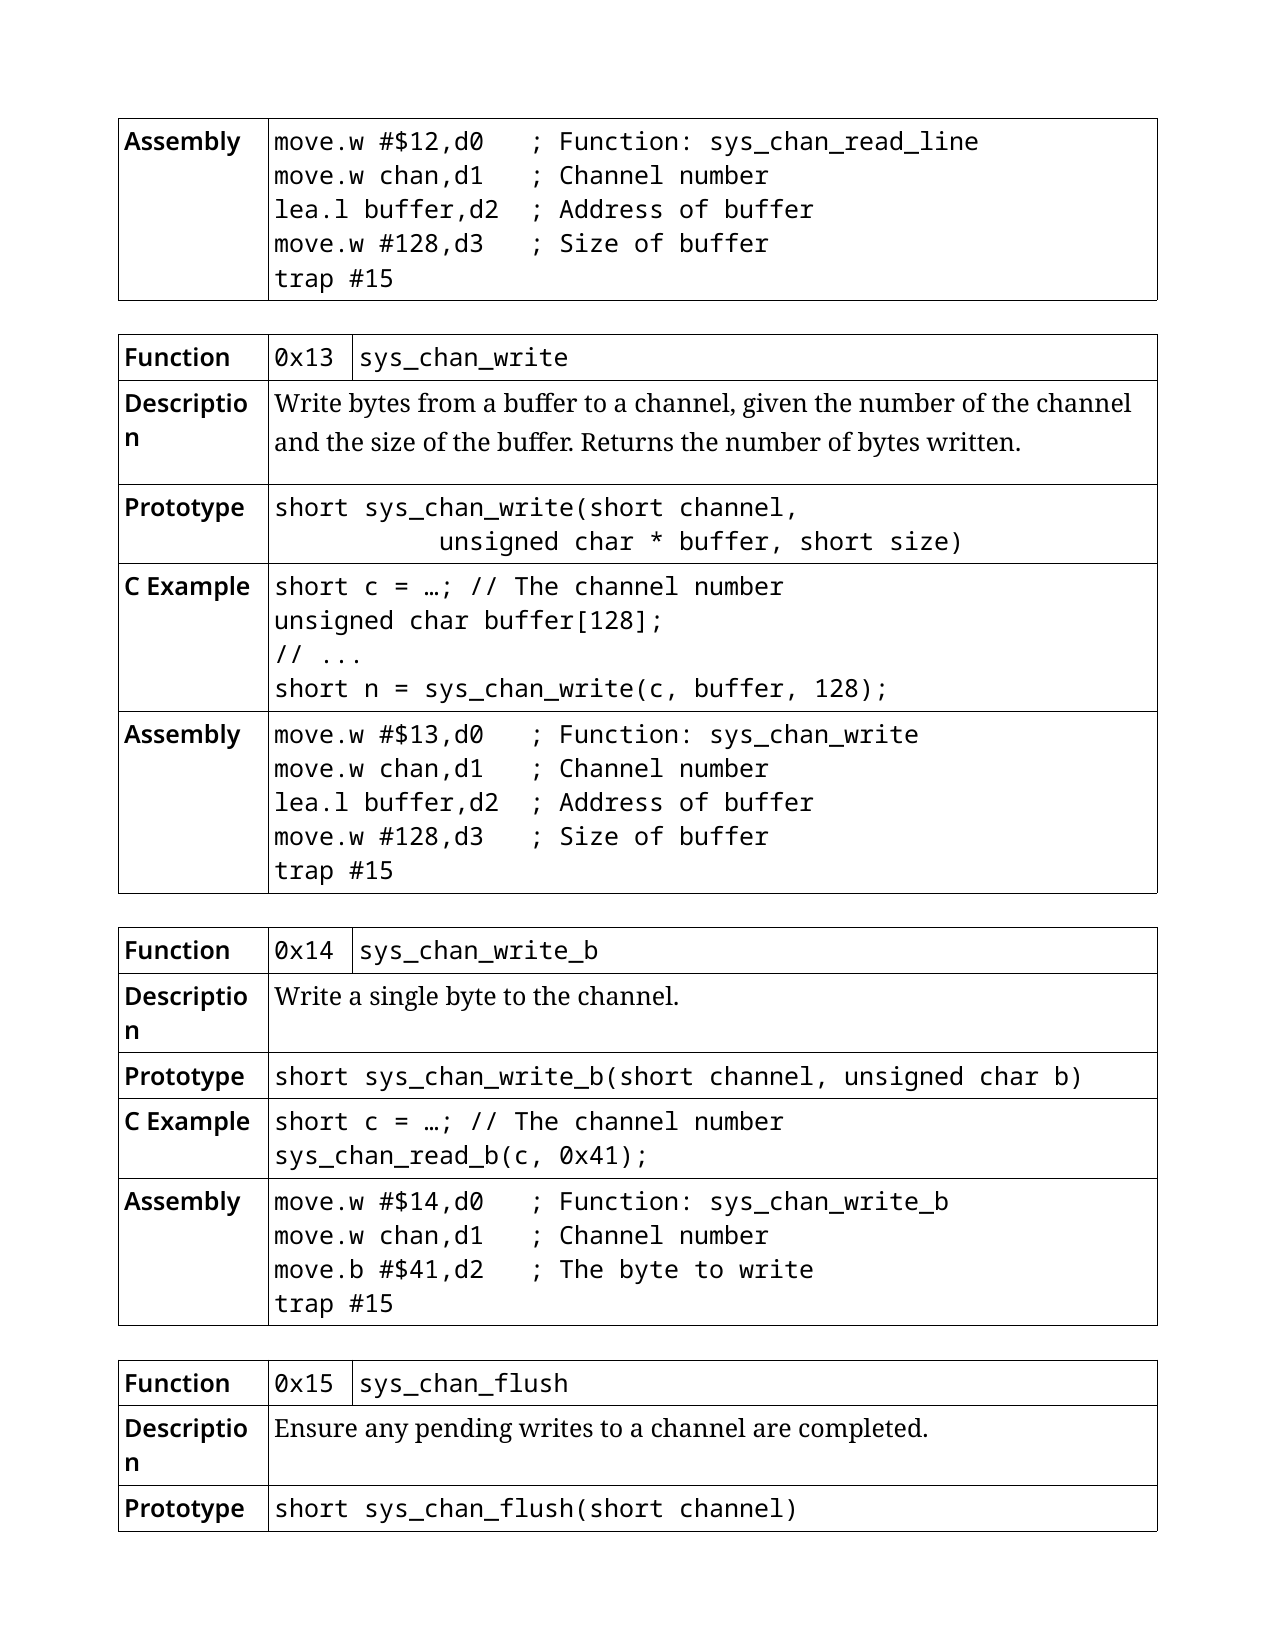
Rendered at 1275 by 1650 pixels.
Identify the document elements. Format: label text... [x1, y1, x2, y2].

table_cell short c = …; // The channel number unsigned char buffer[128]; // ... short n = sys_chan_write(c, buffer, 128); [269, 564, 1157, 711]
table_cell move.w #$14,d0 ; Function: sys_chan_write_b move.w chan,d1 ; Channel number move.b #$41,d2 ; The byte to write trap #15 [269, 1179, 1157, 1325]
table_header Function [119, 928, 268, 973]
table_header Function [119, 335, 268, 380]
table_cell Assembly [119, 119, 268, 300]
table_header sys_chan_flush [353, 1361, 1157, 1405]
table_cell Assembly [119, 1179, 268, 1325]
table_header sys_chan_write_b [353, 928, 1157, 973]
table_header 0x14 [269, 928, 352, 973]
table_cell short sys_chan_write(short channel, unsigned char * buffer, short size) [269, 485, 1157, 563]
table_cell Description [119, 381, 268, 483]
table_cell Description [119, 974, 268, 1052]
table_cell move.w #$13,d0 ; Function: sys_chan_write move.w chan,d1 ; Channel number lea.l buffer,d2 ; Address of buffer move.w #128,d3 ; Size of buffer trap #15 [269, 712, 1157, 893]
table_cell C Example [119, 1099, 268, 1178]
table_header Function [119, 1361, 268, 1405]
table_cell Ensure any pending writes to a channel are completed. [269, 1406, 1157, 1485]
table_cell move.w #$12,d0 ; Function: sys_chan_read_line move.w chan,d1 ; Channel number lea.l buffer,d2 ; Address of buffer move.w #128,d3 ; Size of buffer trap #15 [269, 119, 1157, 300]
table_cell Prototype [119, 1486, 268, 1531]
table_cell Prototype [119, 485, 268, 563]
table_header 0x13 [269, 335, 352, 380]
table_cell Assembly [119, 712, 268, 893]
table_cell short c = …; // The channel number sys_chan_read_b(c, 0x41); [269, 1099, 1157, 1178]
table_cell Write bytes from a buffer to a channel, given the number of the channel and the size of the buffer. Returns the number of bytes written. [269, 381, 1157, 483]
table_cell C Example [119, 564, 268, 711]
table_header sys_chan_write [353, 335, 1157, 380]
table_cell Prototype [119, 1053, 268, 1098]
table_header 0x15 [269, 1361, 352, 1405]
table_cell Write a single byte to the channel. [269, 974, 1157, 1052]
table_cell short sys_chan_write_b(short channel, unsigned char b) [269, 1053, 1157, 1098]
table_cell Description [119, 1406, 268, 1485]
table_cell short sys_chan_flush(short channel) [269, 1486, 1157, 1531]
